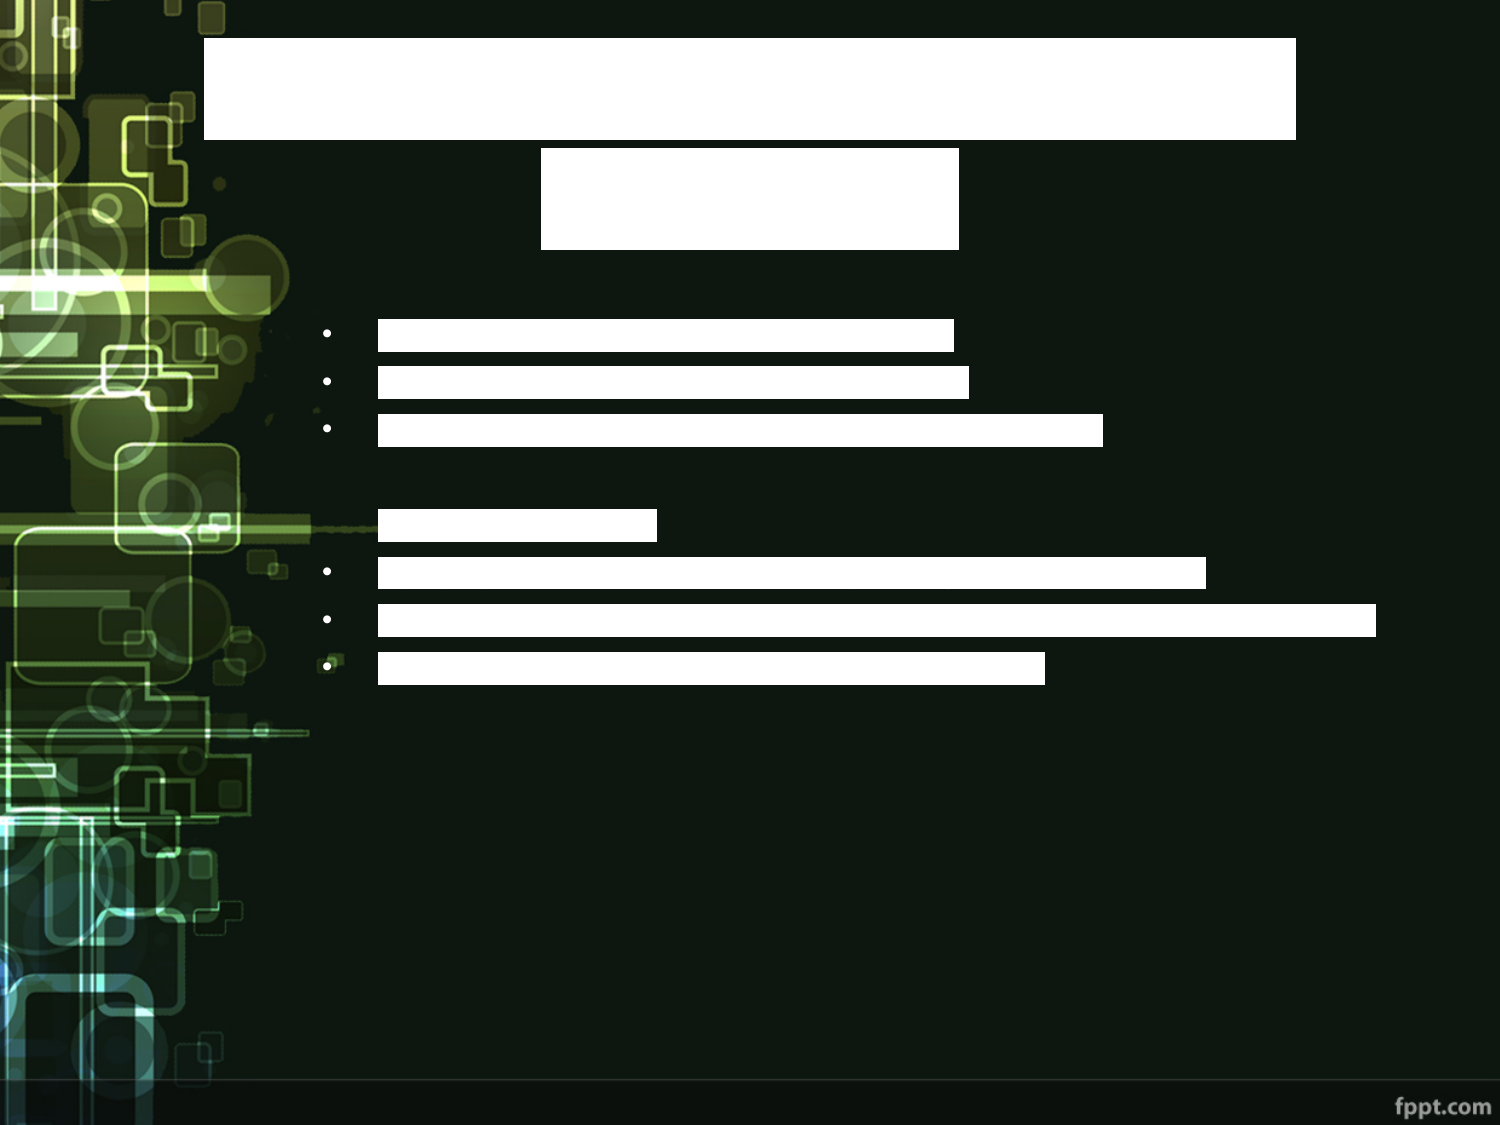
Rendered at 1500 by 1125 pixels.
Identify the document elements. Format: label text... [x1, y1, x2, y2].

list Ciągłość funkcji przynależności termów [0;1] Zmienne lingwistyczne wejściowe i wyjściowe Bloki fuzyfikacji, wnioskowania i defuzyfikacji, blok reguł Zachodzące procesy: Agregacja – obliczanie wartości wszystkich przesłanek w regule Aktywacja – sposób w jaki rezultat przesłanki odwzorowany jest na konkluzję Akumulacja – zbieranie rezultatów wszystkich reguł [307, 308, 1408, 1052]
picture [0, 0, 1500, 1125]
title Kluczowe cechy systemów rozmytych [75, 45, 1426, 233]
